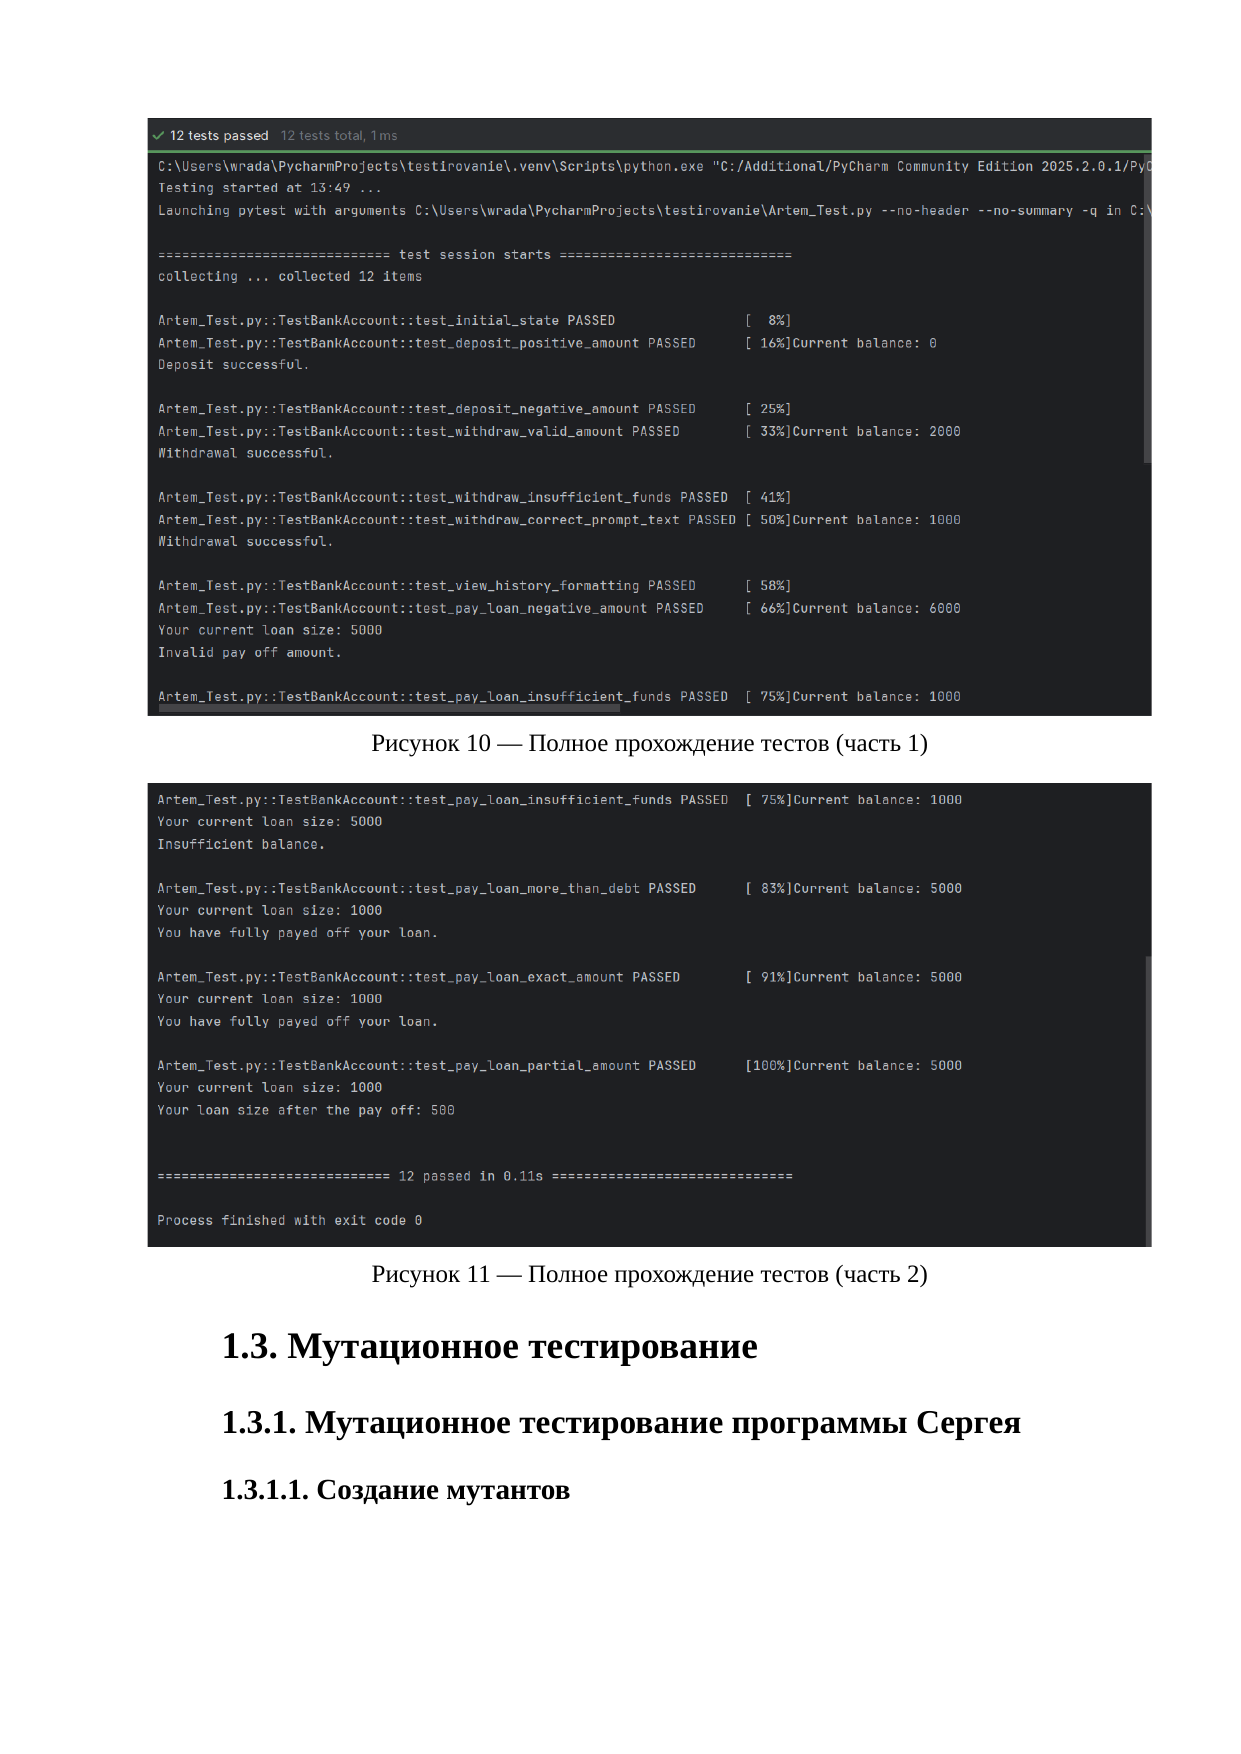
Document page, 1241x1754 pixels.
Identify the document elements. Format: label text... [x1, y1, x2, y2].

subtitle Создание мутантов [148, 1472, 1152, 1506]
picture [147, 118, 1152, 716]
text Рисунок 10 ― Полное прохождение тестов (часть 1) [148, 728, 1152, 756]
subtitle Мутационное тестирование [148, 1323, 1152, 1366]
picture [147, 783, 1152, 1247]
subtitle Мутационное тестирование программы Сергея [148, 1402, 1152, 1441]
text Рисунок 11 ― Полное прохождение тестов (часть 2) [148, 1259, 1152, 1288]
